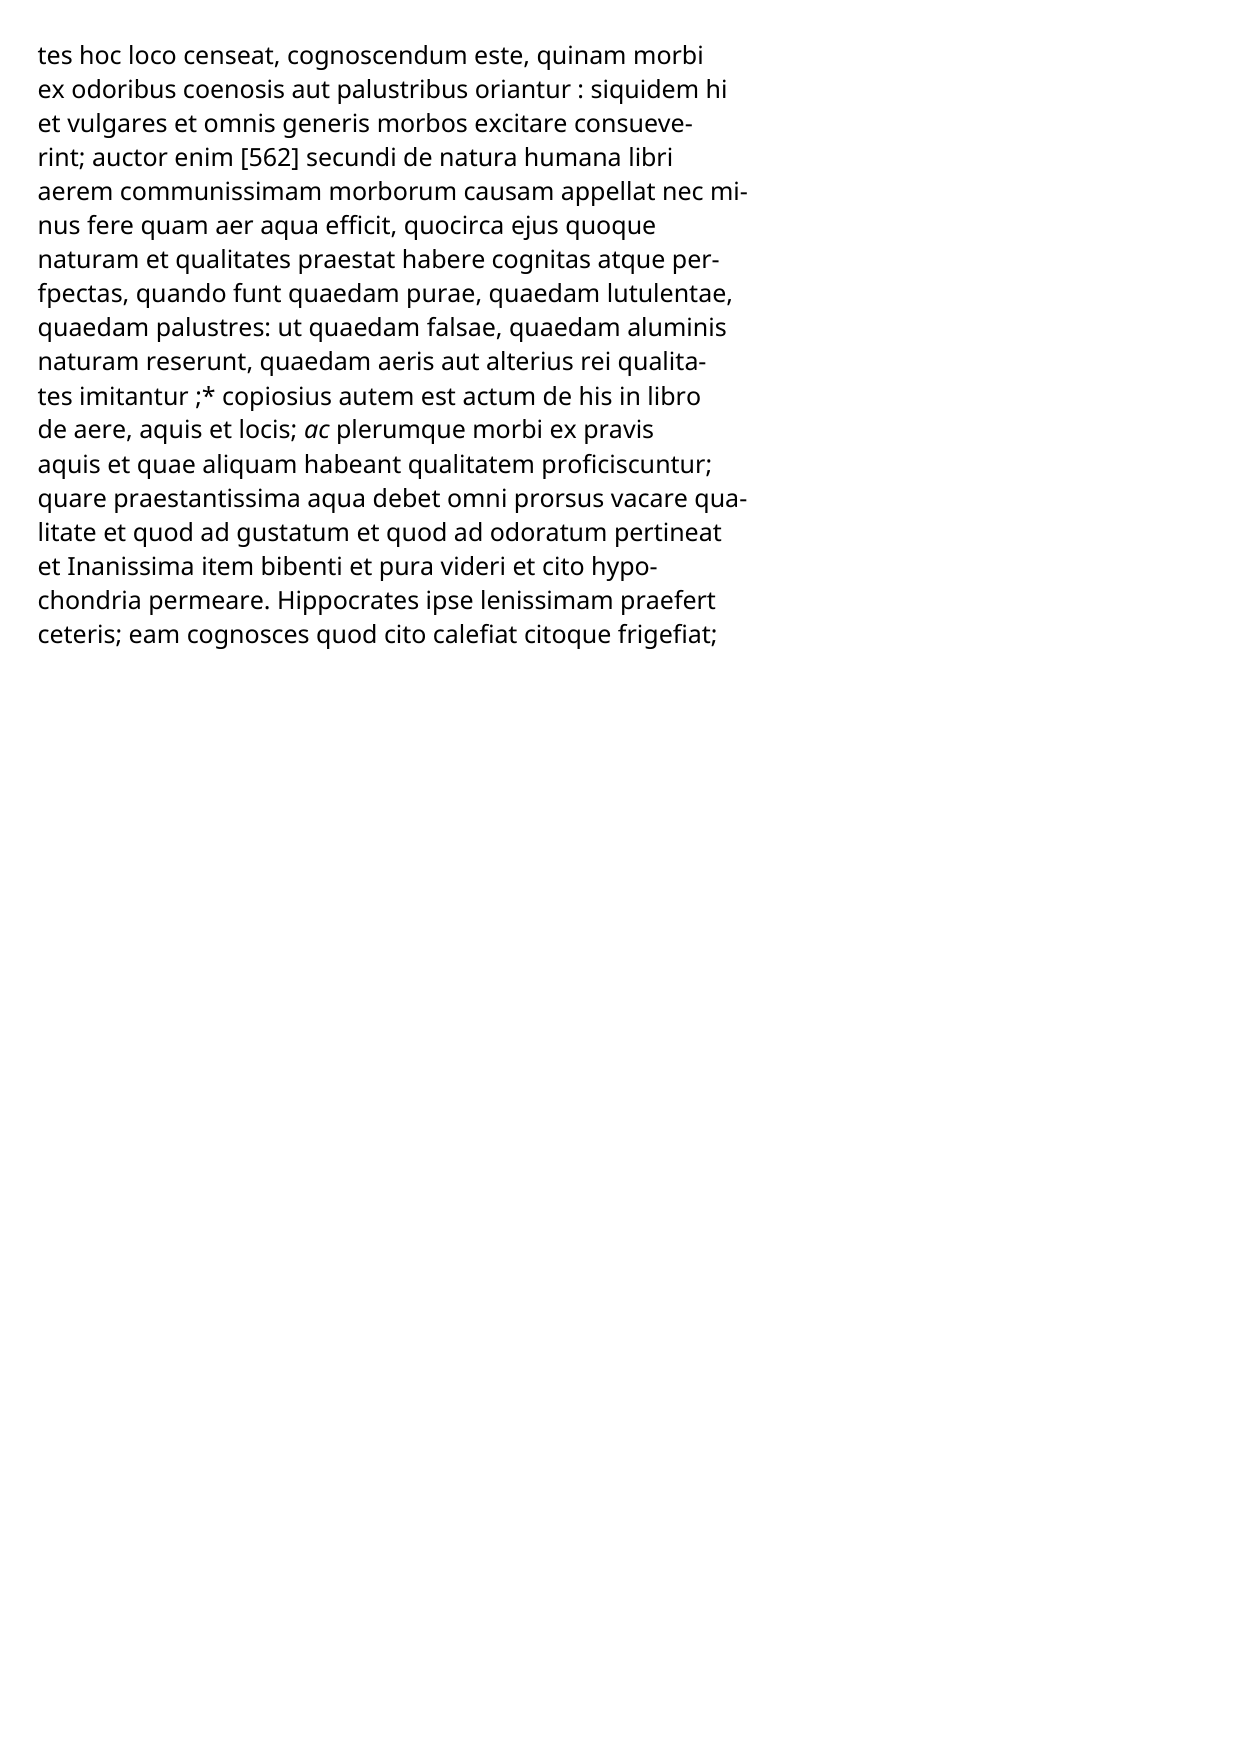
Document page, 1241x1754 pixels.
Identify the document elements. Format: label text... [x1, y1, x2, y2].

text tes hoc loco censeat, cognoscendum este, quinam morbi ex odoribus coenosis aut palustribus oriantur : siquidem hi et vulgares et omnis generis morbos excitare consueve- rint; auctor enim [562] secundi de natura humana libri aerem communissimam morborum causam appellat nec mi- nus fere quam aer aqua efficit, quocirca ejus quoque naturam et qualitates praestat habere cognitas atque per- fpectas, quando funt quaedam purae, quaedam lutulentae, quaedam palustres: ut quaedam falsae, quaedam aluminis naturam reserunt, quaedam aeris aut alterius rei qualita- tes imitantur ;* copiosius autem est actum de his in libro de aere, aquis et locis; ac plerumque morbi ex pravis aquis et quae aliquam habeant qualitatem proficiscuntur; quare praestantissima aqua debet omni prorsus vacare qua- litate et quod ad gustatum et quod ad odoratum pertineat et Inanissima item bibenti et pura videri et cito hypo- chondria permeare. Hippocrates ipse lenissimam praefert ceteris; eam cognosces quod cito calefiat citoque frigefiat; [37, 37, 1203, 651]
